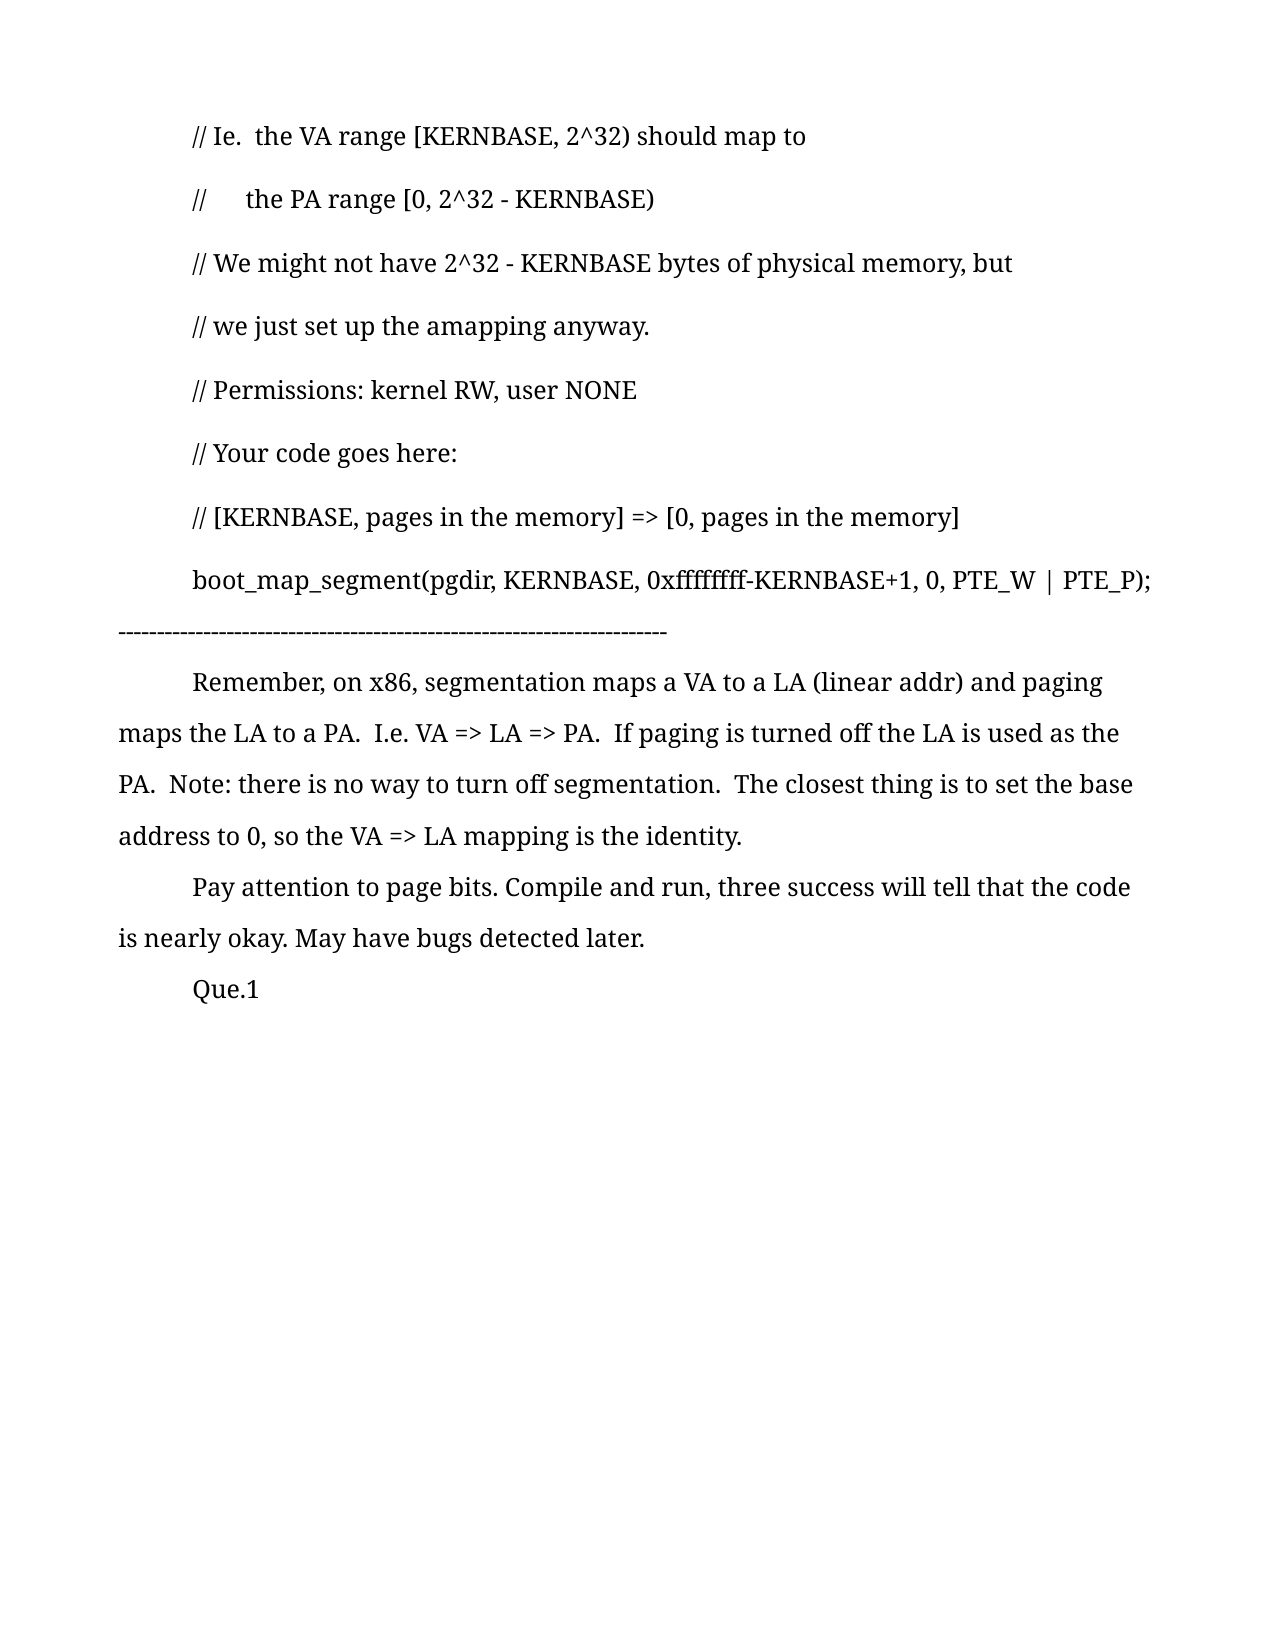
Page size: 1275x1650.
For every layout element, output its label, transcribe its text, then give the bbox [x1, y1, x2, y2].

text // We might not have 2^32 - KERNBASE bytes of physical memory, but [118, 245, 1157, 279]
text // the PA range [0, 2^32 - KERNBASE) [118, 182, 1157, 216]
text // Permissions: kernel RW, user NONE [118, 372, 1157, 406]
text // Your code goes here: [118, 436, 1157, 470]
text // [KERNBASE, pages in the memory] => [0, pages in the memory] [118, 499, 1157, 533]
text boot_map_segment(pgdir, KERNBASE, 0xffffffff-KERNBASE+1, 0, PTE_W | PTE_P); ----------------------------------------------------------------------- Remember, on x86, segmentation maps a VA to a LA (linear addr) and paging maps the LA to a PA. I.e. VA => LA => PA. If paging is turned off the LA is used as the PA. Note: there is no way to turn off segmentation. The closest thing is to set the base address to 0, so the VA => LA mapping is the identity. Pay attention to page bits. Compile and run, three success will tell that the code is nearly okay. May have bugs detected later. Que.1 [118, 563, 1157, 1005]
text // Ie. the VA range [KERNBASE, 2^32) should map to [118, 118, 1157, 152]
text // we just set up the amapping anyway. [118, 309, 1157, 343]
